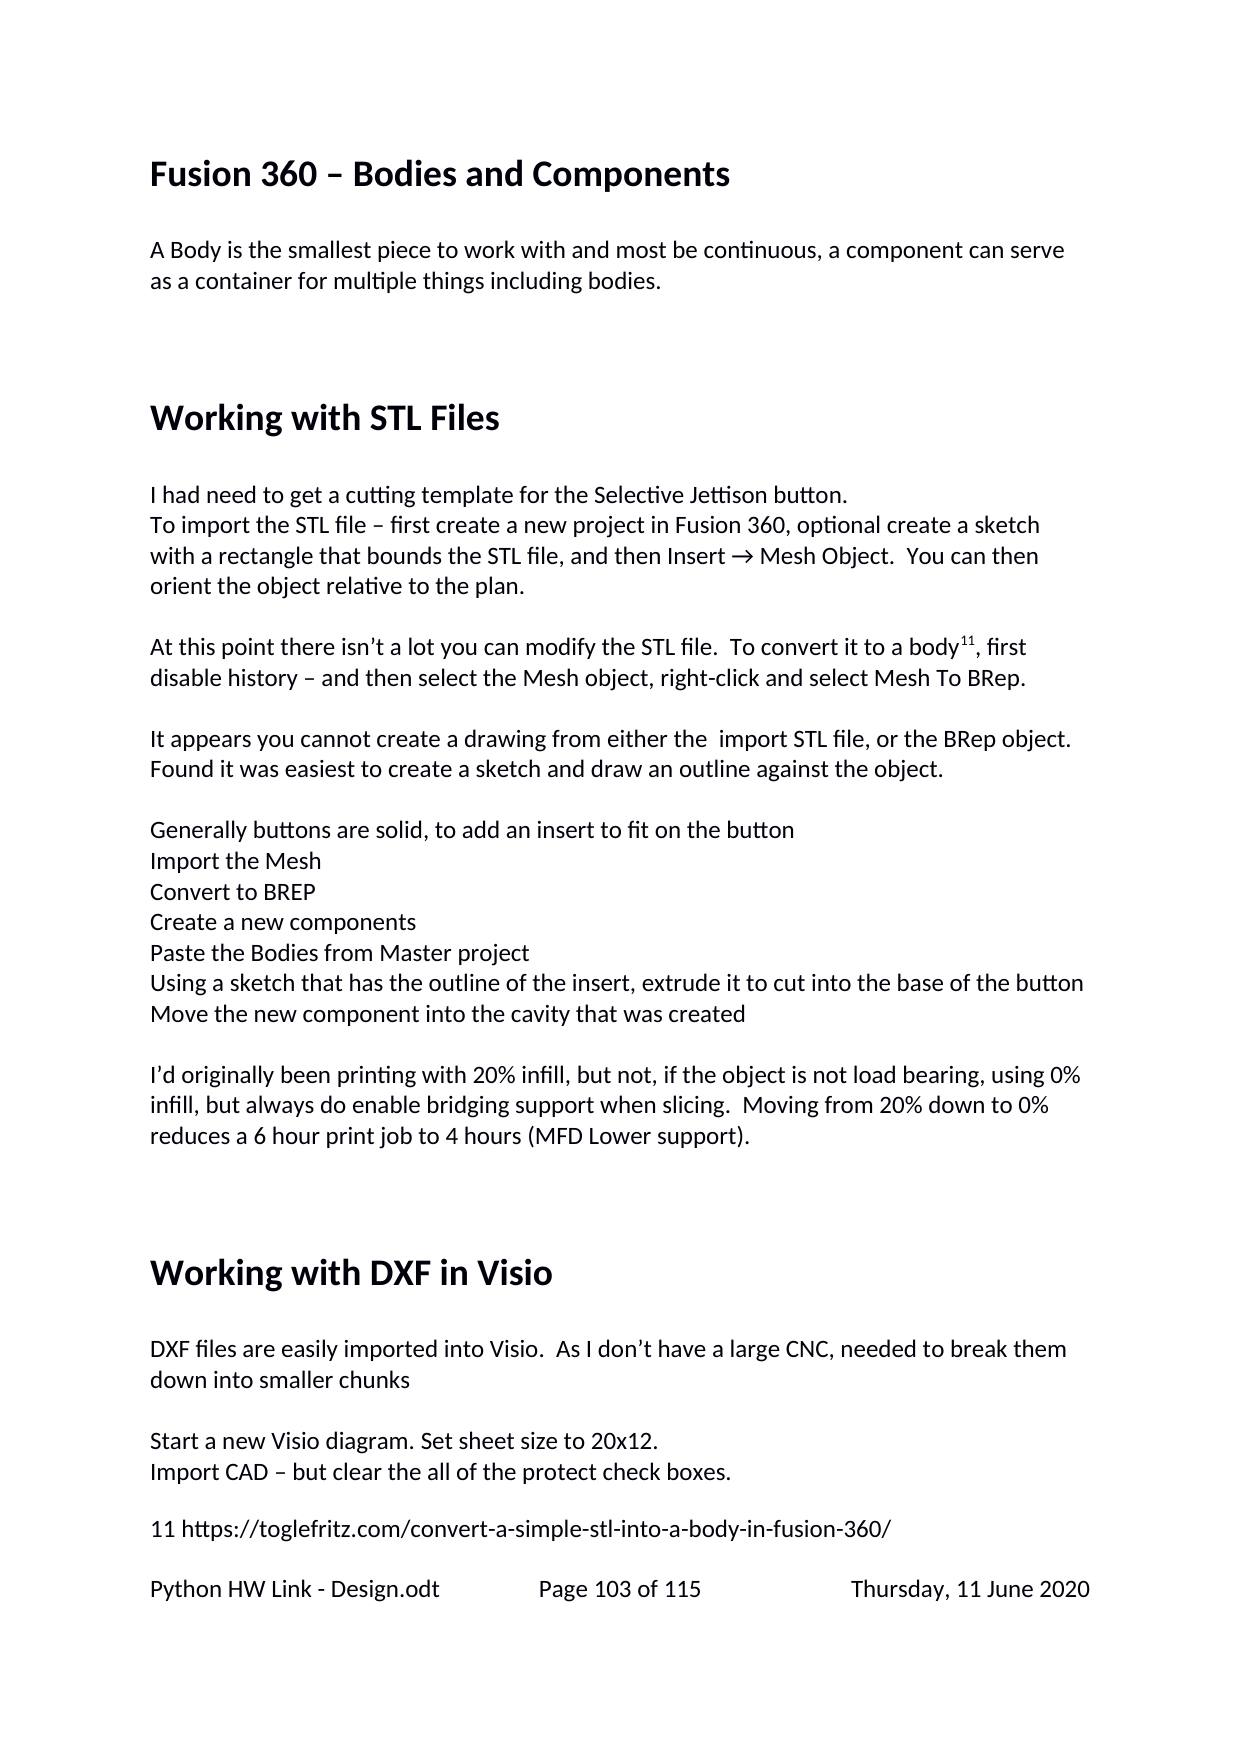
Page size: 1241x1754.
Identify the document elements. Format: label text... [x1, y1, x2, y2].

text DXF files are easily imported into Visio. As I don’t have a large CNC, needed to break them down into smaller chunks [150, 1334, 1090, 1395]
text At this point there isn’t a lot you can modify the STL file. To convert it to a body, first disable history – and then select the Mesh object, right-click and select Mesh To BRep. [150, 632, 1090, 693]
text It appears you cannot create a drawing from either the import STL file, or the BRep object. Found it was easiest to create a sketch and draw an outline against the object. [150, 723, 1090, 784]
text Create a new components [150, 906, 1090, 937]
text I had need to get a cutting template for the Selective Jettison button. [150, 479, 1090, 509]
text A Body is the smallest piece to work with and most be continuous, a component can serve as a container for multiple things including bodies. [150, 235, 1090, 296]
text Convert to BREP [150, 876, 1090, 906]
text To import the STL file – first create a new project in Fusion 360, optional create a sketch with a rectangle that bounds the STL file, and then Insert → Mesh Object. You can then orient the object relative to the plan. [150, 509, 1090, 601]
subtitle Working with DXF in Visio [150, 1249, 1090, 1295]
text https://toglefritz.com/convert-a-simple-stl-into-a-body-in-fusion-360/ [150, 1513, 1090, 1543]
subtitle Fusion 360 – Bodies and Components [150, 150, 1090, 196]
text Import CAD – but clear the all of the protect check boxes. [150, 1456, 1090, 1486]
text I’d originally been printing with 20% infill, but not, if the object is not load bearing, using 0% infill, but always do enable bridging support when slicing. Moving from 20% down to 0% reduces a 6 hour print job to 4 hours (MFD Lower support). [150, 1059, 1090, 1150]
text Import the Mesh [150, 845, 1090, 876]
subtitle Working with STL Files [150, 394, 1090, 440]
text Generally buttons are solid, to add an insert to fit on the button [150, 815, 1090, 845]
text Move the new component into the cavity that was created [150, 998, 1090, 1028]
text Using a sketch that has the outline of the insert, extrude it to cut into the base of the button [150, 967, 1090, 998]
text Paste the Bodies from Master project [150, 937, 1090, 967]
text Start a new Visio diagram. Set sheet size to 20x12. [150, 1425, 1090, 1456]
